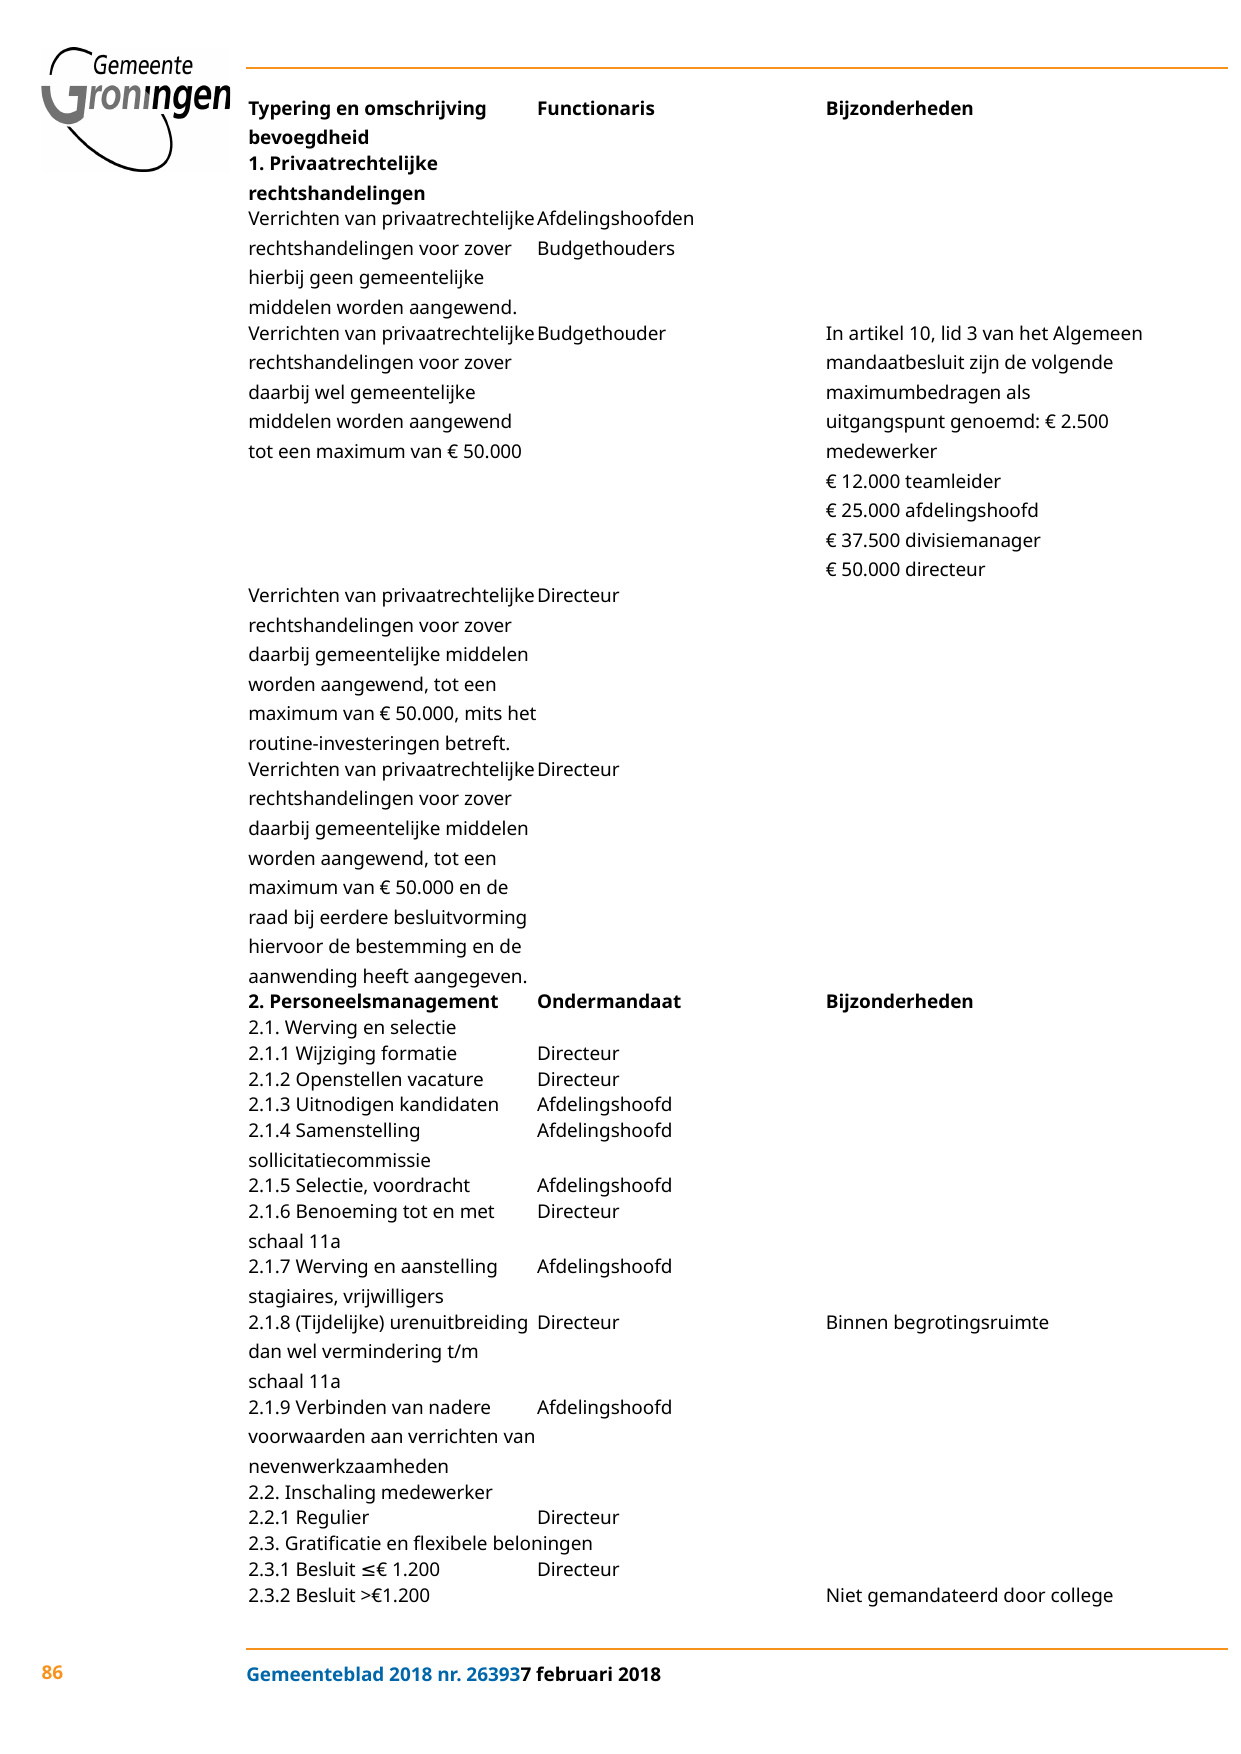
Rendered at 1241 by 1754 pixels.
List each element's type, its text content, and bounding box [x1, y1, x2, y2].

table_cell Directeur [537, 1040, 826, 1066]
table_cell [826, 150, 1152, 205]
table_cell Directeur [537, 1066, 826, 1092]
table_cell Directeur [537, 1309, 826, 1394]
table_cell 2. Personeelsmanagement [248, 989, 537, 1014]
table_cell [826, 1040, 1152, 1066]
table_cell [826, 1066, 1152, 1092]
table_cell 2.1.1 Wijziging formatie [248, 1040, 537, 1066]
table_cell 2.1.4 Samenstelling sollicitatiecommissie [248, 1118, 537, 1173]
table_cell Afdelingshoofd [537, 1394, 826, 1479]
table_cell Bijzonderheden [826, 989, 1152, 1014]
table_cell 2.2.1 Regulier [248, 1505, 537, 1530]
table_cell 2.1.6 Benoeming tot en met schaal 11a [248, 1199, 537, 1254]
table_cell Niet gemandateerd door college [826, 1582, 1152, 1607]
table_cell 2.2. Inschaling medewerker [248, 1479, 1152, 1504]
table_cell 2.1.5 Selectie, voordracht [248, 1173, 537, 1198]
table_cell [826, 1173, 1152, 1198]
table_cell Afdelingshoofd [537, 1173, 826, 1198]
table_cell Verrichten van privaatrechtelijke rechtshandelingen voor zover daarbij wel gemeentelijke middelen worden aangewend tot een maximum van € 50.000 [248, 320, 537, 582]
table_cell [826, 1092, 1152, 1117]
table_cell 2.1. Werving en selectie [248, 1015, 1152, 1040]
table_header Bijzonderheden [826, 95, 1152, 150]
table_cell Verrichten van privaatrechtelijke rechtshandelingen voor zover hierbij geen gemeentelijke middelen worden aangewend. [248, 205, 537, 320]
picture [41, 47, 231, 172]
table_cell Verrichten van privaatrechtelijke rechtshandelingen voor zover daarbij gemeentelijke middelen worden aangewend, tot een maximum van € 50.000, mits het routine-investeringen betreft. [248, 582, 537, 756]
table_cell [826, 756, 1152, 989]
table_cell [537, 150, 826, 205]
table_cell 1. Privaatrechtelijke rechtshandelingen [248, 150, 537, 205]
table_cell [826, 1394, 1152, 1479]
table_cell 2.1.8 (Tijdelijke) urenuitbreiding dan wel vermindering t/m schaal 11a [248, 1309, 537, 1394]
table_cell 2.3.1 Besluit ≤€ 1.200 [248, 1556, 537, 1582]
table_cell 2.3. Gratificatie en flexibele beloningen [248, 1530, 1152, 1556]
table_cell Verrichten van privaatrechtelijke rechtshandelingen voor zover daarbij gemeentelijke middelen worden aangewend, tot een maximum van € 50.000 en de raad bij eerdere besluitvorming hiervoor de bestemming en de aanwending heeft aangegeven. [248, 756, 537, 989]
table_cell 2.1.2 Openstellen vacature [248, 1066, 537, 1092]
table_cell [826, 1118, 1152, 1173]
table_cell In artikel 10, lid 3 van het Algemeen mandaatbesluit zijn de volgende maximumbedragen als uitgangspunt genoemd: € 2.500 medewerker € 12.000 teamleider € 25.000 afdelingshoofd € 37.500 divisiemanager € 50.000 directeur [826, 320, 1152, 582]
table_cell 2.1.9 Verbinden van nadere voorwaarden aan verrichten van nevenwerkzaamheden [248, 1394, 537, 1479]
table_cell [537, 1582, 826, 1607]
table_cell 2.3.2 Besluit >€1.200 [248, 1582, 537, 1607]
table_cell Directeur [537, 1505, 826, 1530]
table_cell Binnen begrotingsruimte [826, 1309, 1152, 1394]
table_cell Afdelingshoofd [537, 1254, 826, 1309]
table_cell [826, 1505, 1152, 1530]
table_cell [826, 1199, 1152, 1254]
table_cell Directeur [537, 1199, 826, 1254]
table_cell [826, 205, 1152, 320]
table_cell [826, 1556, 1152, 1582]
table_cell [826, 1254, 1152, 1309]
table_cell Afdelingshoofden Budgethouders [537, 205, 826, 320]
table_cell [826, 582, 1152, 756]
table_cell Ondermandaat [537, 989, 826, 1014]
table_cell 2.1.3 Uitnodigen kandidaten [248, 1092, 537, 1117]
table_cell Afdelingshoofd [537, 1092, 826, 1117]
table_cell Directeur [537, 1556, 826, 1582]
table_cell 2.1.7 Werving en aanstelling stagiaires, vrijwilligers [248, 1254, 537, 1309]
table_cell Directeur [537, 582, 826, 756]
table_cell Budgethouder [537, 320, 826, 582]
table_header Functionaris [537, 95, 826, 150]
table_header Typering en omschrijving bevoegdheid [248, 95, 537, 150]
table_cell Afdelingshoofd [537, 1118, 826, 1173]
table_cell Directeur [537, 756, 826, 989]
